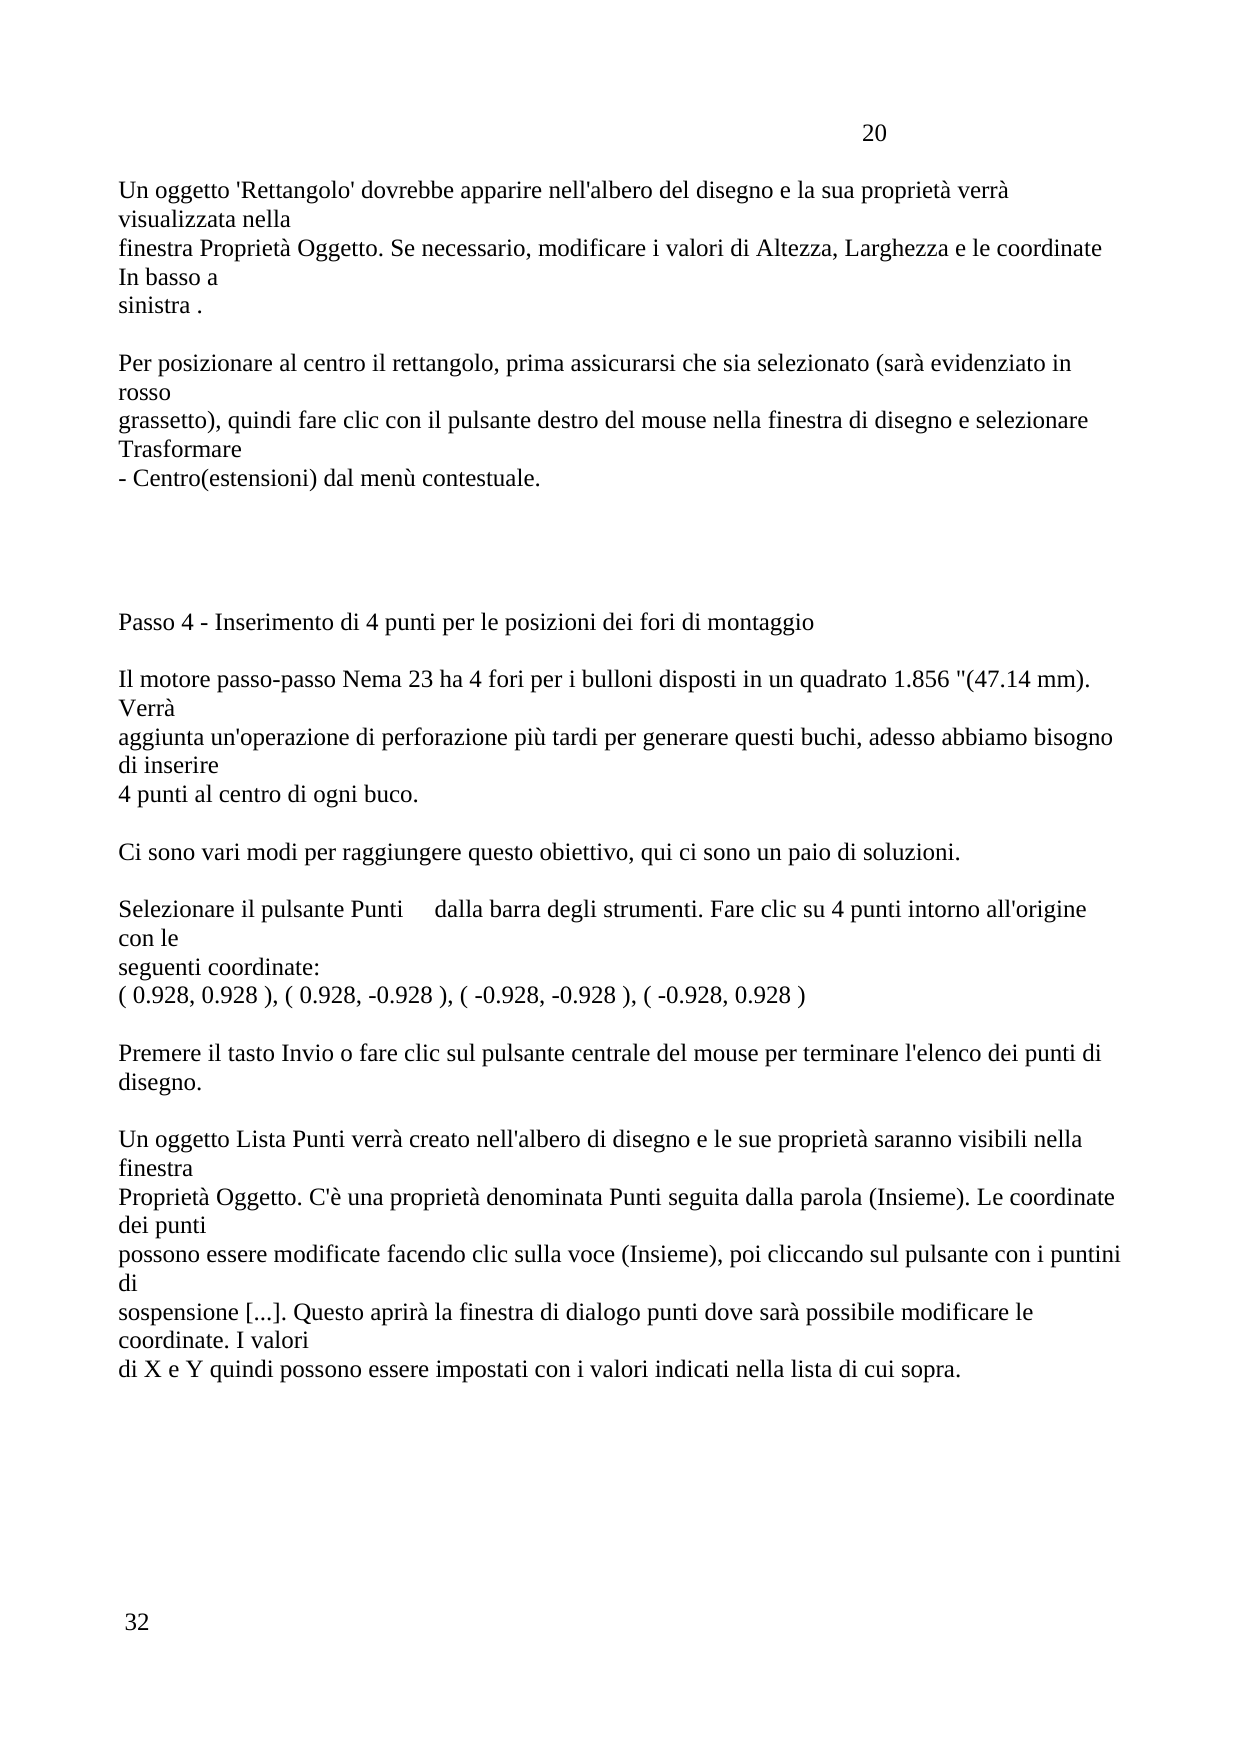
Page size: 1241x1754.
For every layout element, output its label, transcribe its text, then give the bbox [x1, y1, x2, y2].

text possono essere modificate facendo clic sulla voce (Insieme), poi cliccando sul pulsante con i puntini di [118, 1239, 1122, 1297]
text Un oggetto Lista Punti verrà creato nell'albero di disegno e le sue proprietà saranno visibili nella finestra [118, 1124, 1122, 1182]
text sinistra . [118, 291, 1122, 319]
text Passo 4 - Inserimento di 4 punti per le posizioni dei fori di montaggio [118, 607, 1122, 636]
text aggiunta un'operazione di perforazione più tardi per generare questi buchi, adesso abbiamo bisogno di inserire [118, 722, 1122, 779]
text Il motore passo-passo Nema 23 ha 4 fori per i bulloni disposti in un quadrato 1.856 "(47.14 mm). Verrà [118, 664, 1122, 722]
text sospensione [...]. Questo aprirà la finestra di dialogo punti dove sarà possibile modificare le coordinate. I valori [118, 1297, 1122, 1354]
text Proprietà Oggetto. C'è una proprietà denominata Punti seguita dalla parola (Insieme). Le coordinate dei punti [118, 1182, 1122, 1239]
text seguenti coordinate: [118, 952, 1122, 981]
text di X e Y quindi possono essere impostati con i valori indicati nella lista di cui sopra. [118, 1354, 1122, 1383]
text 4 punti al centro di ogni buco. [118, 779, 1122, 808]
text Per posizionare al centro il rettangolo, prima assicurarsi che sia selezionato (sarà evidenziato in rosso [118, 348, 1122, 406]
text 20 [118, 118, 1122, 147]
text finestra Proprietà Oggetto. Se necessario, modificare i valori di Altezza, Larghezza e le coordinate In basso a [118, 233, 1122, 291]
text grassetto), quindi fare clic con il pulsante destro del mouse nella finestra di disegno e selezionare Trasformare [118, 406, 1122, 463]
text Un oggetto 'Rettangolo' dovrebbe apparire nell'albero del disegno e la sua proprietà verrà visualizzata nella [118, 176, 1122, 233]
text ( 0.928, 0.928 ), ( 0.928, -0.928 ), ( -0.928, -0.928 ), ( -0.928, 0.928 ) [118, 981, 1122, 1009]
text Selezionare il pulsante Punti dalla barra degli strumenti. Fare clic su 4 punti intorno all'origine con le [118, 894, 1122, 952]
text - Centro(estensioni) dal menù contestuale. [118, 463, 1122, 492]
text Ci sono vari modi per raggiungere questo obiettivo, qui ci sono un paio di soluzioni. [118, 837, 1122, 866]
text Premere il tasto Invio o fare clic sul pulsante centrale del mouse per terminare l'elenco dei punti di disegno. [118, 1038, 1122, 1096]
